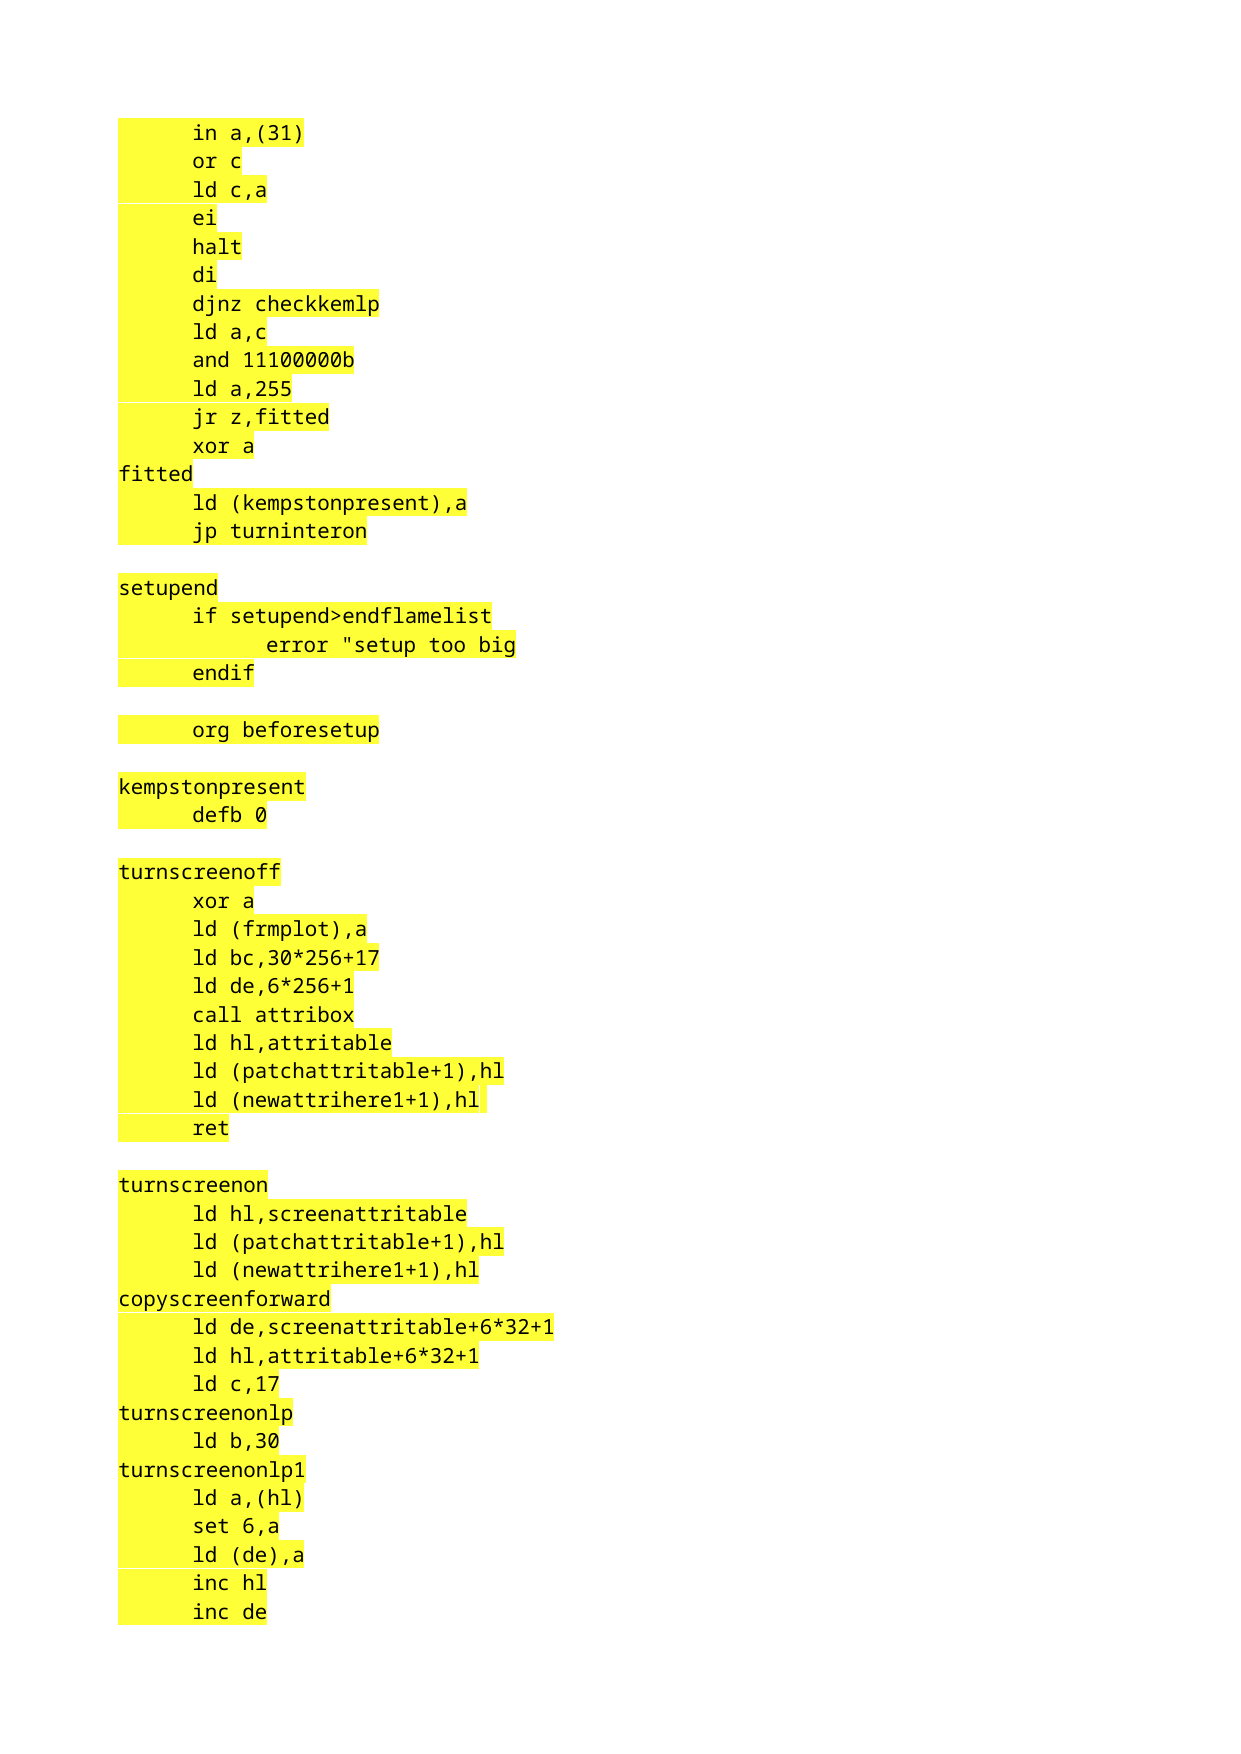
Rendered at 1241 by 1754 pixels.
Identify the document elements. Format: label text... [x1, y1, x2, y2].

text call attribox [118, 1000, 1122, 1028]
text inc de [118, 1597, 1122, 1625]
text ld hl,attritable+6*32+1 [118, 1341, 1122, 1369]
text ld c,17 [118, 1369, 1122, 1398]
text ld de,6*256+1 [118, 971, 1122, 1000]
text ei [118, 203, 1122, 232]
text if setupend>endflamelist [118, 602, 1122, 630]
text di [118, 260, 1122, 289]
text ld (newattrihere1+1),hl [118, 1085, 1122, 1113]
text kempstonpresent [118, 772, 1122, 801]
text ld (frmplot),a [118, 914, 1122, 943]
text xor a [118, 431, 1122, 459]
text inc hl [118, 1568, 1122, 1597]
text ld (kempstonpresent),a [118, 488, 1122, 516]
text copyscreenforward [118, 1284, 1122, 1312]
text ld a,(hl) [118, 1483, 1122, 1512]
text ld (newattrihere1+1),hl [118, 1256, 1122, 1284]
text ld c,a [118, 175, 1122, 203]
text turnscreenonlp1 [118, 1455, 1122, 1483]
text ld a,255 [118, 374, 1122, 402]
text endif [118, 658, 1122, 687]
text halt [118, 232, 1122, 260]
text ld (de),a [118, 1540, 1122, 1568]
text ld hl,attritable [118, 1028, 1122, 1057]
text xor a [118, 886, 1122, 914]
text ld b,30 [118, 1426, 1122, 1455]
text jp turninteron [118, 516, 1122, 545]
text error "setup too big [118, 630, 1122, 658]
text djnz checkkemlp [118, 289, 1122, 317]
text turnscreenonlp [118, 1398, 1122, 1426]
text ld a,c [118, 317, 1122, 346]
text set 6,a [118, 1512, 1122, 1540]
text turnscreenon [118, 1170, 1122, 1199]
text ld (patchattritable+1),hl [118, 1057, 1122, 1085]
text fitted [118, 459, 1122, 488]
text ld (patchattritable+1),hl [118, 1227, 1122, 1256]
text setupend [118, 573, 1122, 602]
text and 11100000b [118, 346, 1122, 374]
text ld bc,30*256+17 [118, 943, 1122, 971]
text jr z,fitted [118, 402, 1122, 431]
text turnscreenoff [118, 857, 1122, 886]
text ret [118, 1113, 1122, 1142]
text or c [118, 147, 1122, 175]
text ld de,screenattritable+6*32+1 [118, 1312, 1122, 1341]
text in a,(31) [118, 118, 1122, 147]
text ld hl,screenattritable [118, 1199, 1122, 1227]
text defb 0 [118, 801, 1122, 829]
text org beforesetup [118, 715, 1122, 744]
